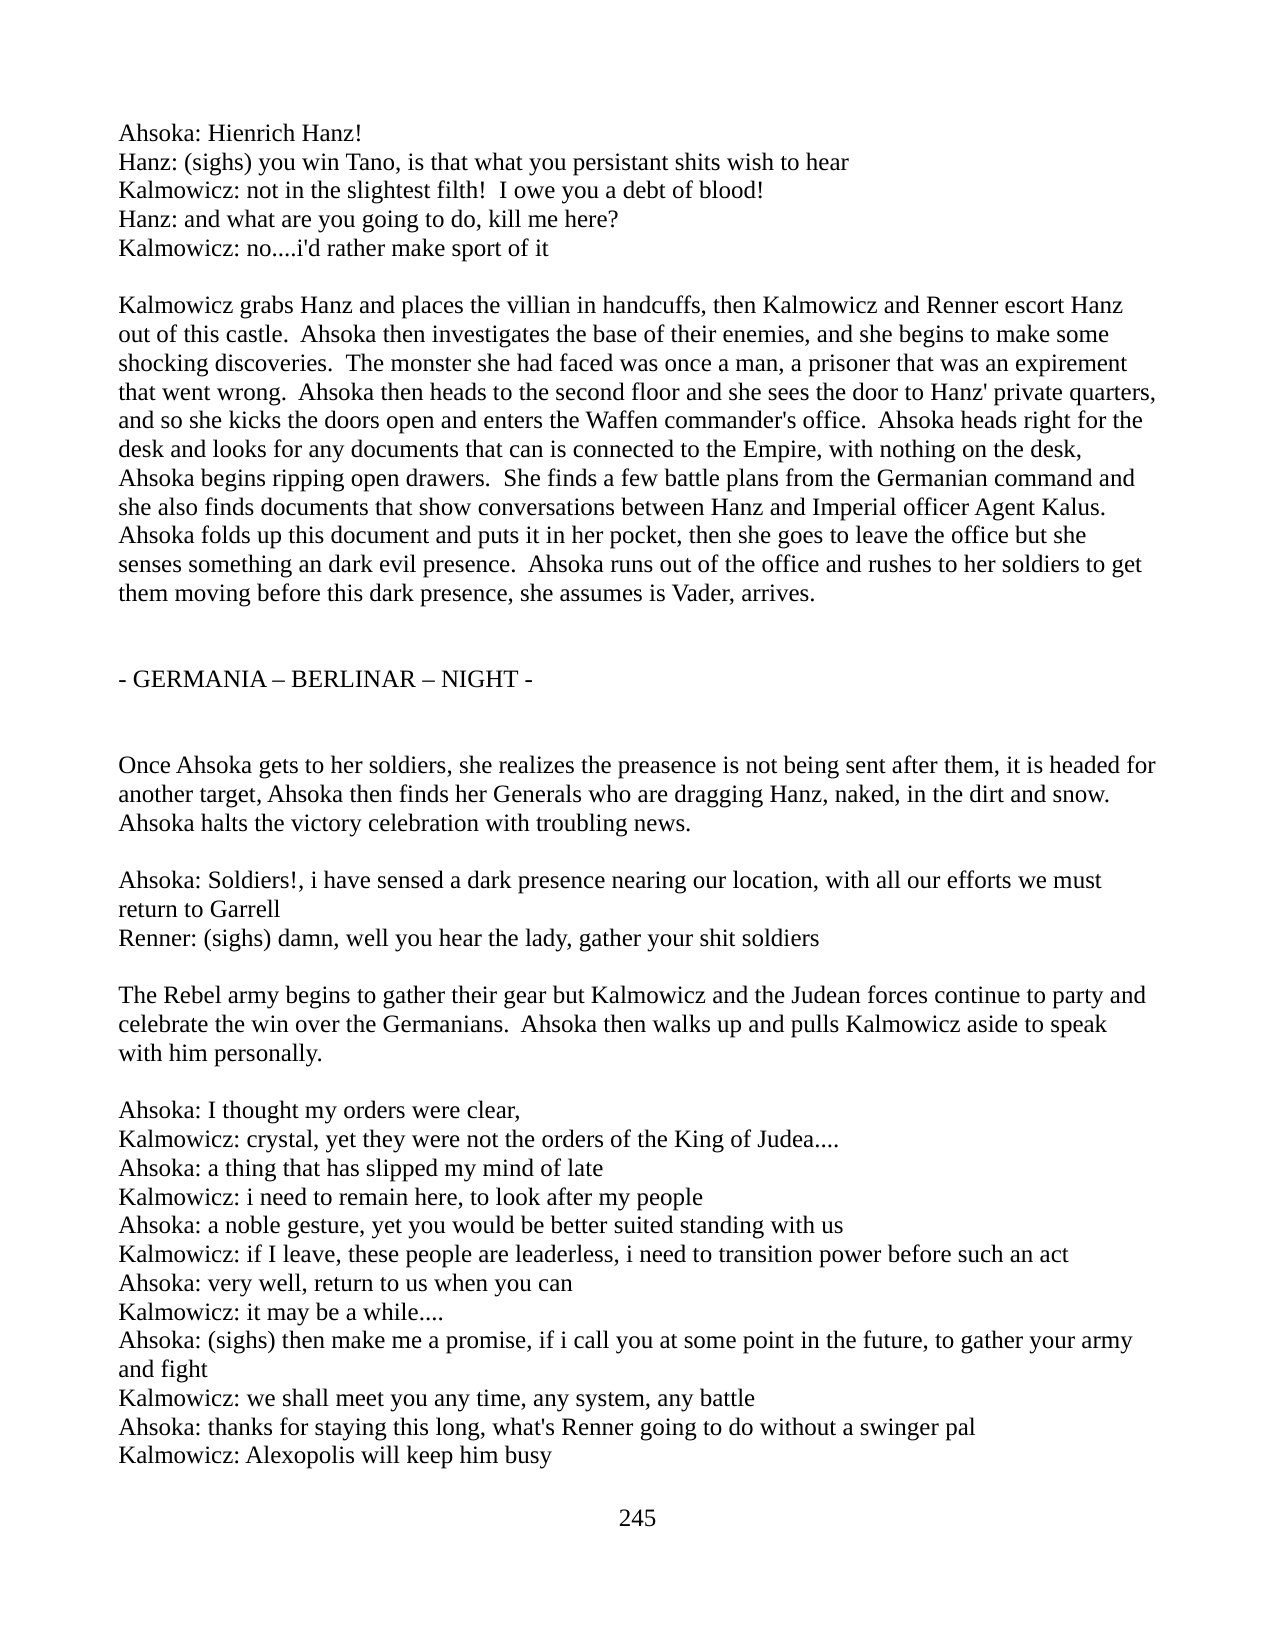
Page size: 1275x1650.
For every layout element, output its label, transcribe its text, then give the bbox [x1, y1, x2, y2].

text Ahsoka: (sighs) then make me a promise, if i call you at some point in the future, to gather your army and fight [118, 1326, 1157, 1383]
text Ahsoka: Hienrich Hanz! [118, 118, 1157, 147]
text Ahsoka: thanks for staying this long, what's Renner going to do without a swinger pal [118, 1412, 1157, 1441]
text Renner: (sighs) damn, well you hear the lady, gather your shit soldiers [118, 923, 1157, 952]
text Kalmowicz grabs Hanz and places the villian in handcuffs, then Kalmowicz and Renner escort Hanz out of this castle. Ahsoka then investigates the base of their enemies, and she begins to make some shocking discoveries. The monster she had faced was once a man, a prisoner that was an expirement that went wrong. Ahsoka then heads to the second floor and she sees the door to Hanz' private quarters, and so she kicks the doors open and enters the Waffen commander's office. Ahsoka heads right for the desk and looks for any documents that can is connected to the Empire, with nothing on the desk, Ahsoka begins ripping open drawers. She finds a few battle plans from the Germanian command and she also finds documents that show conversations between Hanz and Imperial officer Agent Kalus. Ahsoka folds up this document and puts it in her pocket, then she goes to leave the office but she senses something an dark evil presence. Ahsoka runs out of the office and rushes to her soldiers to get them moving before this dark presence, she assumes is Vader, arrives. [118, 291, 1157, 607]
text Ahsoka: a noble gesture, yet you would be better suited standing with us [118, 1211, 1157, 1239]
text Kalmowicz: crystal, yet they were not the orders of the King of Judea.... [118, 1124, 1157, 1153]
text Kalmowicz: Alexopolis will keep him busy [118, 1441, 1157, 1469]
text Ahsoka: a thing that has slipped my mind of late [118, 1153, 1157, 1182]
text Kalmowicz: it may be a while.... [118, 1297, 1157, 1326]
text The Rebel army begins to gather their gear but Kalmowicz and the Judean forces continue to party and celebrate the win over the Germanians. Ahsoka then walks up and pulls Kalmowicz aside to speak with him personally. [118, 981, 1157, 1067]
text - GERMANIA – BERLINAR – NIGHT - [118, 664, 1157, 693]
text Ahsoka: I thought my orders were clear, [118, 1096, 1157, 1124]
text Kalmowicz: not in the slightest filth! I owe you a debt of blood! [118, 176, 1157, 204]
text Once Ahsoka gets to her soldiers, she realizes the preasence is not being sent after them, it is headed for another target, Ahsoka then finds her Generals who are dragging Hanz, naked, in the dirt and snow. Ahsoka halts the victory celebration with troubling news. [118, 751, 1157, 837]
text Ahsoka: very well, return to us when you can [118, 1268, 1157, 1297]
text Hanz: (sighs) you win Tano, is that what you persistant shits wish to hear [118, 147, 1157, 176]
text Ahsoka: Soldiers!, i have sensed a dark presence nearing our location, with all our efforts we must return to Garrell [118, 866, 1157, 923]
text Kalmowicz: if I leave, these people are leaderless, i need to transition power before such an act [118, 1239, 1157, 1268]
text Kalmowicz: we shall meet you any time, any system, any battle [118, 1383, 1157, 1412]
text Kalmowicz: i need to remain here, to look after my people [118, 1182, 1157, 1211]
text Kalmowicz: no....i'd rather make sport of it [118, 233, 1157, 262]
text Hanz: and what are you going to do, kill me here? [118, 204, 1157, 233]
